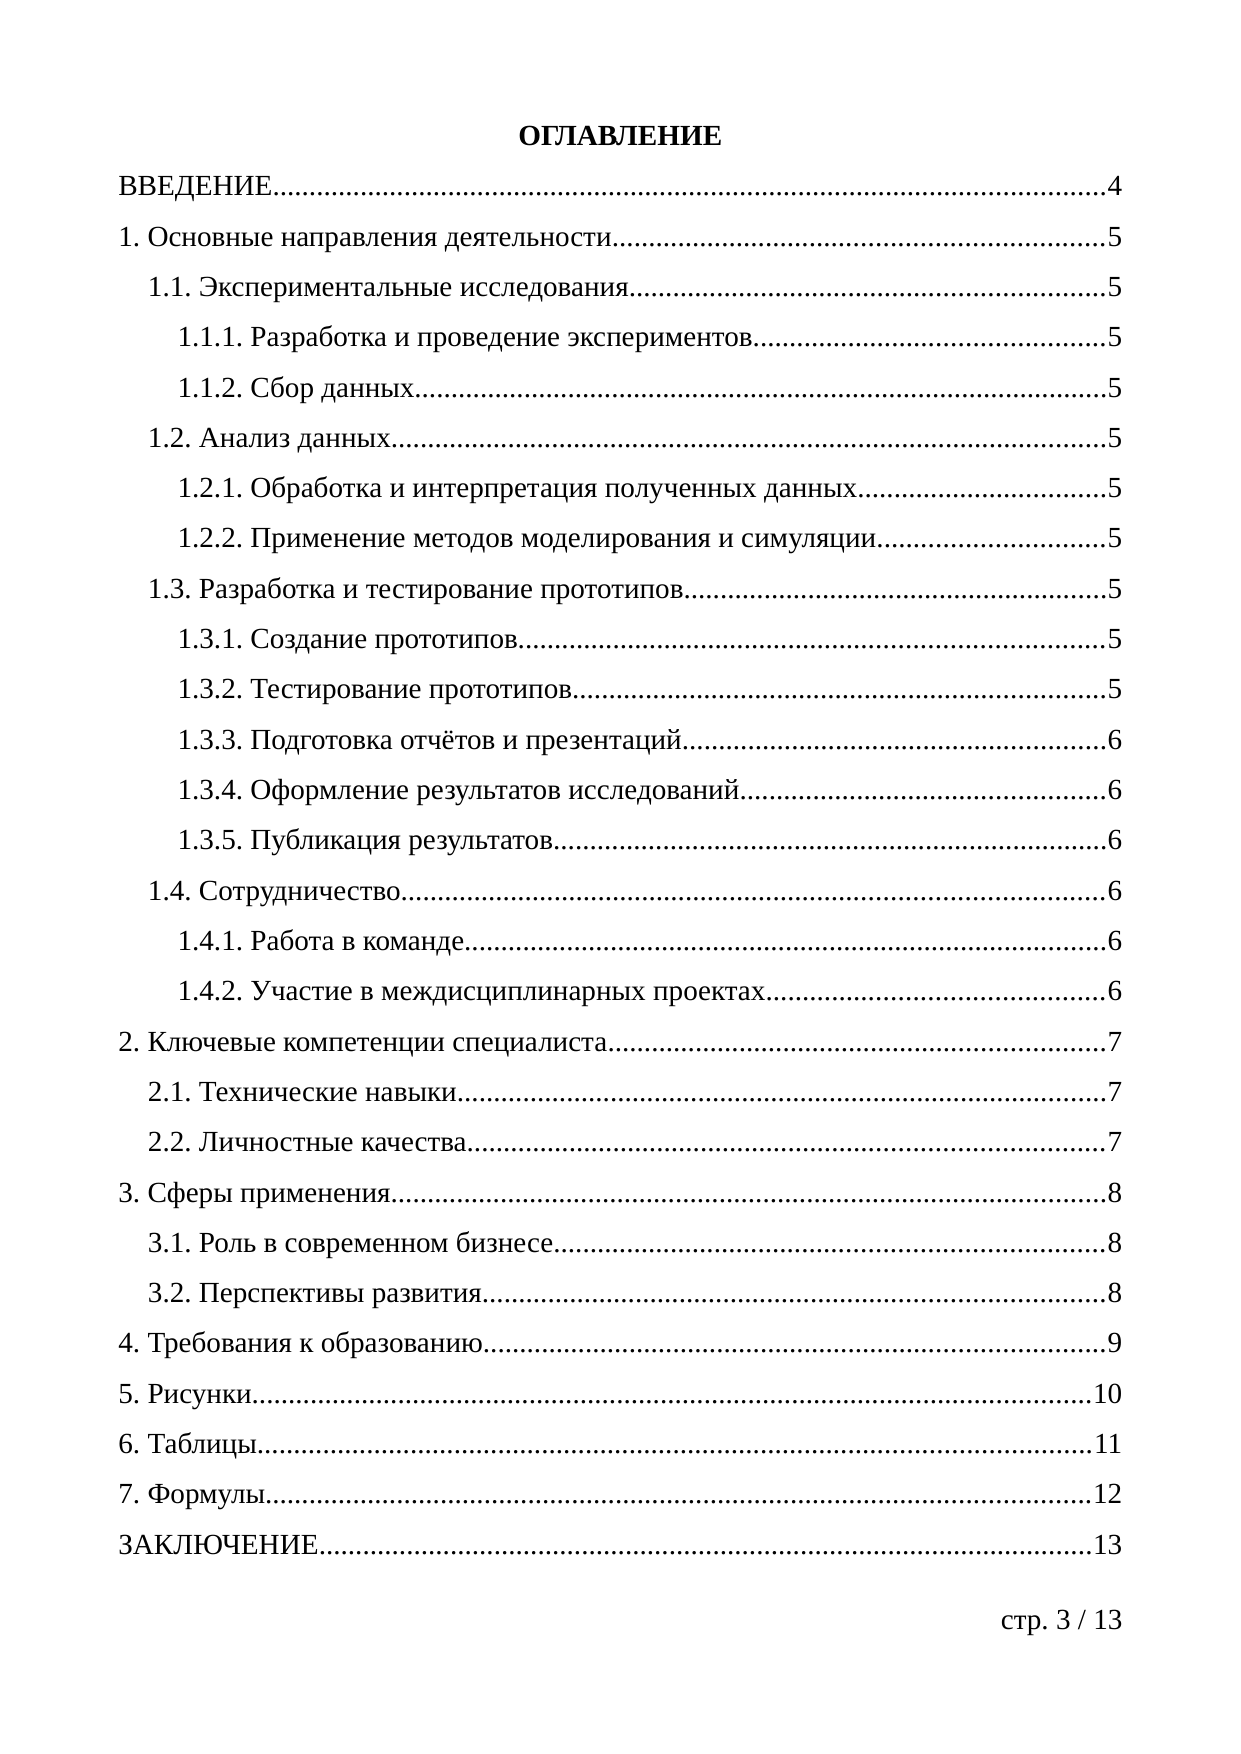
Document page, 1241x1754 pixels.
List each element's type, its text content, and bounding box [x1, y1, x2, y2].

text 1. Основные направления деятельности 5 [118, 219, 1122, 252]
text 3. Сферы применения 8 [118, 1175, 1122, 1208]
text 6. Таблицы 11 [118, 1426, 1122, 1460]
text 1.2.1. Обработка и интерпретация полученных данных 5 [177, 470, 1122, 504]
text 5. Рисунки 10 [118, 1376, 1122, 1409]
text 1.1. Экспериментальные исследования 5 [148, 269, 1122, 303]
text ВВЕДЕНИЕ 4 [118, 168, 1122, 202]
subtitle Оглавление [118, 118, 1122, 152]
text 1.3.4. Оформление результатов исследований 6 [177, 772, 1122, 806]
text 1.3.1. Создание прототипов 5 [177, 621, 1122, 655]
text 2.2. Личностные качества 7 [148, 1124, 1122, 1158]
text 1.1.2. Сбор данных 5 [177, 370, 1122, 403]
text 4. Требования к образованию 9 [118, 1326, 1122, 1359]
text 1.2.2. Применение методов моделирования и симуляции 5 [177, 521, 1122, 554]
text 3.2. Перспективы развития 8 [148, 1275, 1122, 1309]
text 3.1. Роль в современном бизнесе 8 [148, 1225, 1122, 1258]
text 1.4.1. Работа в команде 6 [177, 923, 1122, 957]
text 2. Ключевые компетенции специалиста 7 [118, 1024, 1122, 1057]
text 7. Формулы 12 [118, 1477, 1122, 1510]
text 1.3.3. Подготовка отчётов и презентаций 6 [177, 722, 1122, 755]
text 1.3.5. Публикация результатов 6 [177, 822, 1122, 856]
text ЗАКЛЮЧЕНИЕ 13 [118, 1527, 1122, 1560]
text 1.4. Сотрудничество 6 [148, 873, 1122, 906]
text 1.2. Анализ данных 5 [148, 420, 1122, 453]
text 1.3. Разработка и тестирование прототипов 5 [148, 571, 1122, 604]
text 1.3.2. Тестирование прототипов 5 [177, 672, 1122, 705]
text 2.1. Технические навыки 7 [148, 1074, 1122, 1108]
text 1.1.1. Разработка и проведение экспериментов 5 [177, 319, 1122, 353]
text 1.4.2. Участие в междисциплинарных проектах 6 [177, 973, 1122, 1007]
